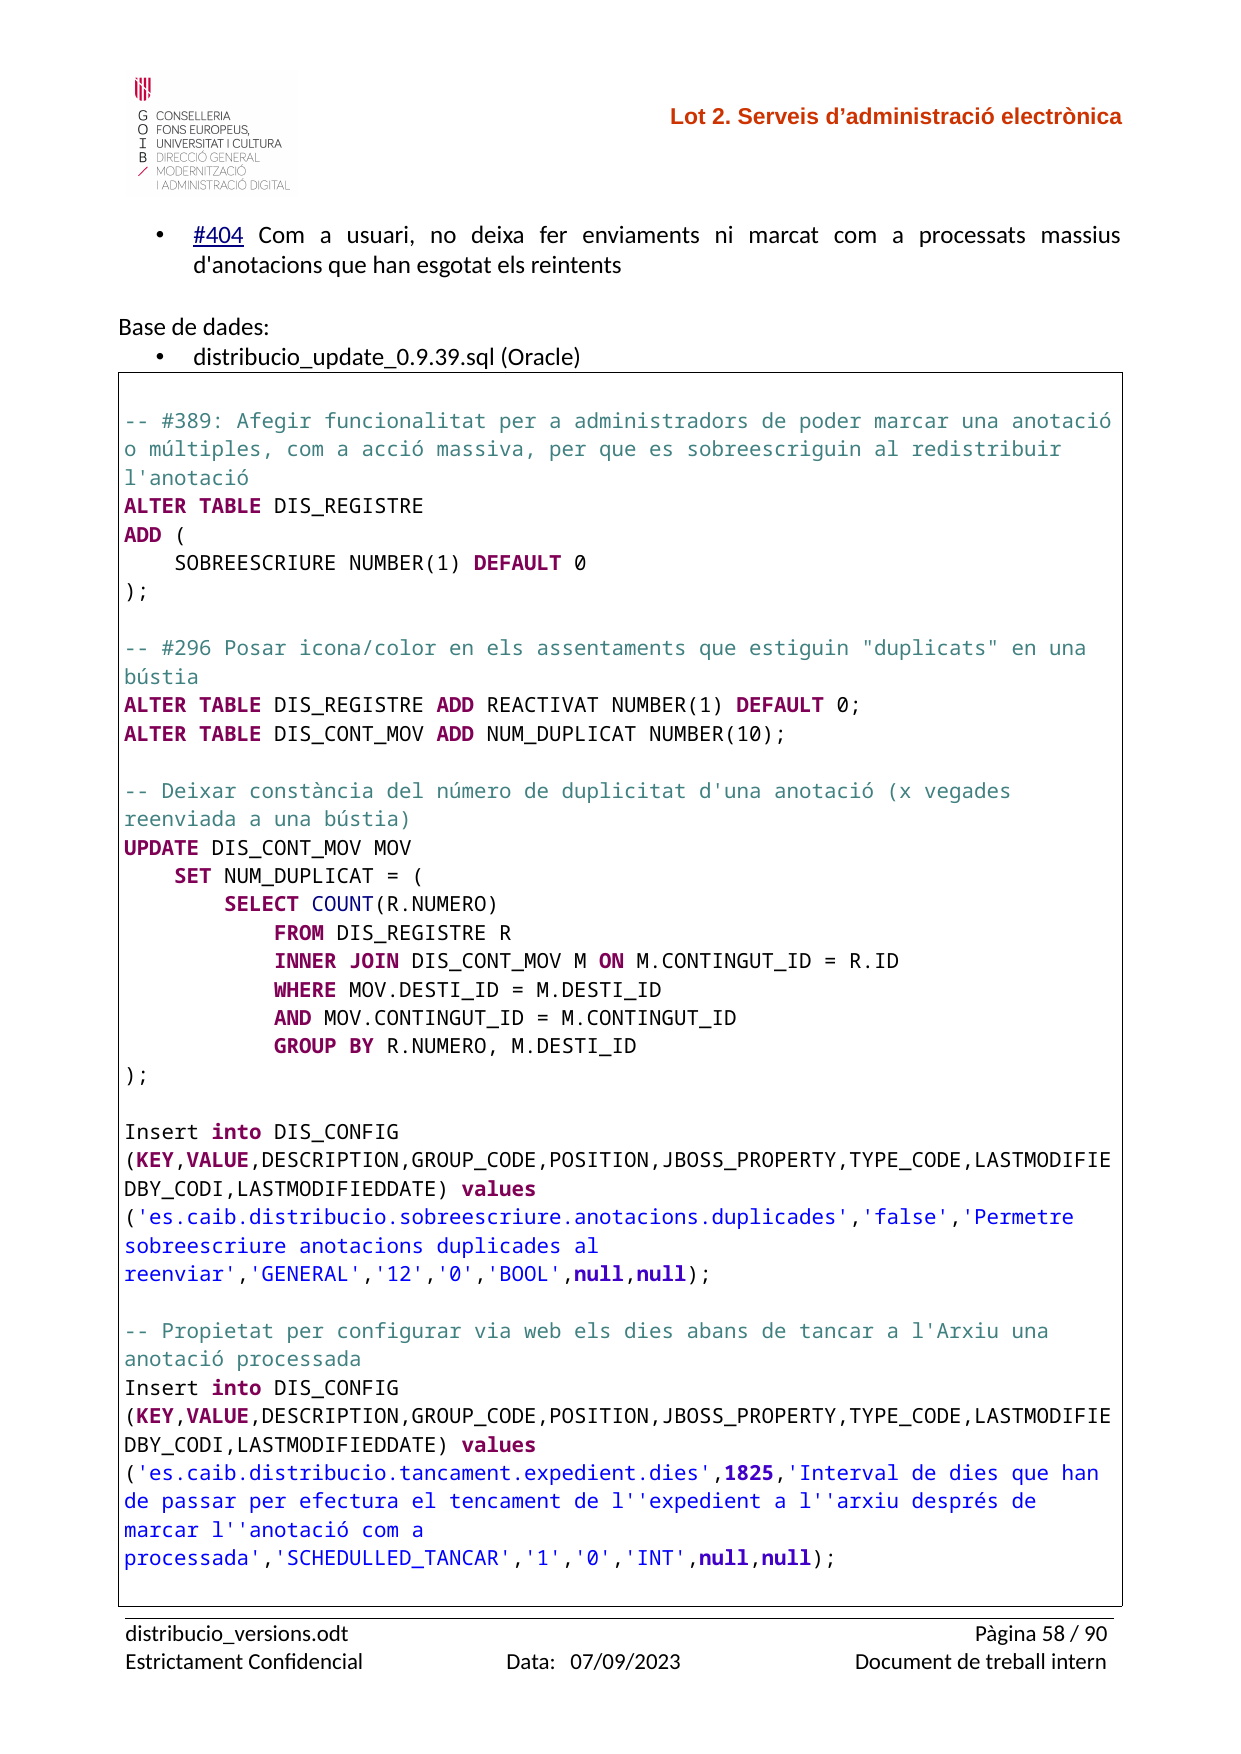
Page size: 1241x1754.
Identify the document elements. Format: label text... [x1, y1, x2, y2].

list #404 Com a usuari, no deixa fer enviaments ni marcat com a processats massius d'anotacions que han esgotat els reintents [156, 219, 1122, 280]
table_header -- #389: Afegir funcionalitat per a administradors de poder marcar una anotació o múltiples, com a acció massiva, per que es sobreescriguin al redistribuir l'anotació ALTER TABLE DIS_REGISTRE ADD ( SOBREESCRIURE NUMBER(1) DEFAULT 0 ); -- #296 Posar icona/color en els assentaments que estiguin "duplicats" en una bústia ALTER TABLE DIS_REGISTRE ADD REACTIVAT NUMBER(1) DEFAULT 0; ALTER TABLE DIS_CONT_MOV ADD NUM_DUPLICAT NUMBER(10); -- Deixar constància del número de duplicitat d'una anotació (x vegades reenviada a una bústia) UPDATE DIS_CONT_MOV MOV SET NUM_DUPLICAT = ( SELECT COUNT(R.NUMERO) FROM DIS_REGISTRE R INNER JOIN DIS_CONT_MOV M ON M.CONTINGUT_ID = R.ID WHERE MOV.DESTI_ID = M.DESTI_ID AND MOV.CONTINGUT_ID = M.CONTINGUT_ID GROUP BY R.NUMERO, M.DESTI_ID ); Insert into DIS_CONFIG (KEY,VALUE,DESCRIPTION,GROUP_CODE,POSITION,JBOSS_PROPERTY,TYPE_CODE,LASTMODIFIEDBY_CODI,LASTMODIFIEDDATE) values ('es.caib.distribucio.sobreescriure.anotacions.duplicades','false','Permetre sobreescriure anotacions duplicades al reenviar','GENERAL','12','0','BOOL',null,null); -- Propietat per configurar via web els dies abans de tancar a l'Arxiu una anotació processada Insert into DIS_CONFIG (KEY,VALUE,DESCRIPTION,GROUP_CODE,POSITION,JBOSS_PROPERTY,TYPE_CODE,LASTMODIFIEDBY_CODI,LASTMODIFIEDDATE) values ('es.caib.distribucio.tancament.expedient.dies',1825,'Interval de dies que han de passar per efectura el tencament de l''expedient a l''arxiu després de marcar l''anotació com a processada','SCHEDULLED_TANCAR','1','0','INT',null,null); [119, 373, 1122, 1606]
text Base de dades: [118, 311, 1122, 341]
list distribucio_update_0.9.39.sql (Oracle) [156, 341, 1122, 372]
picture [126, 70, 299, 197]
